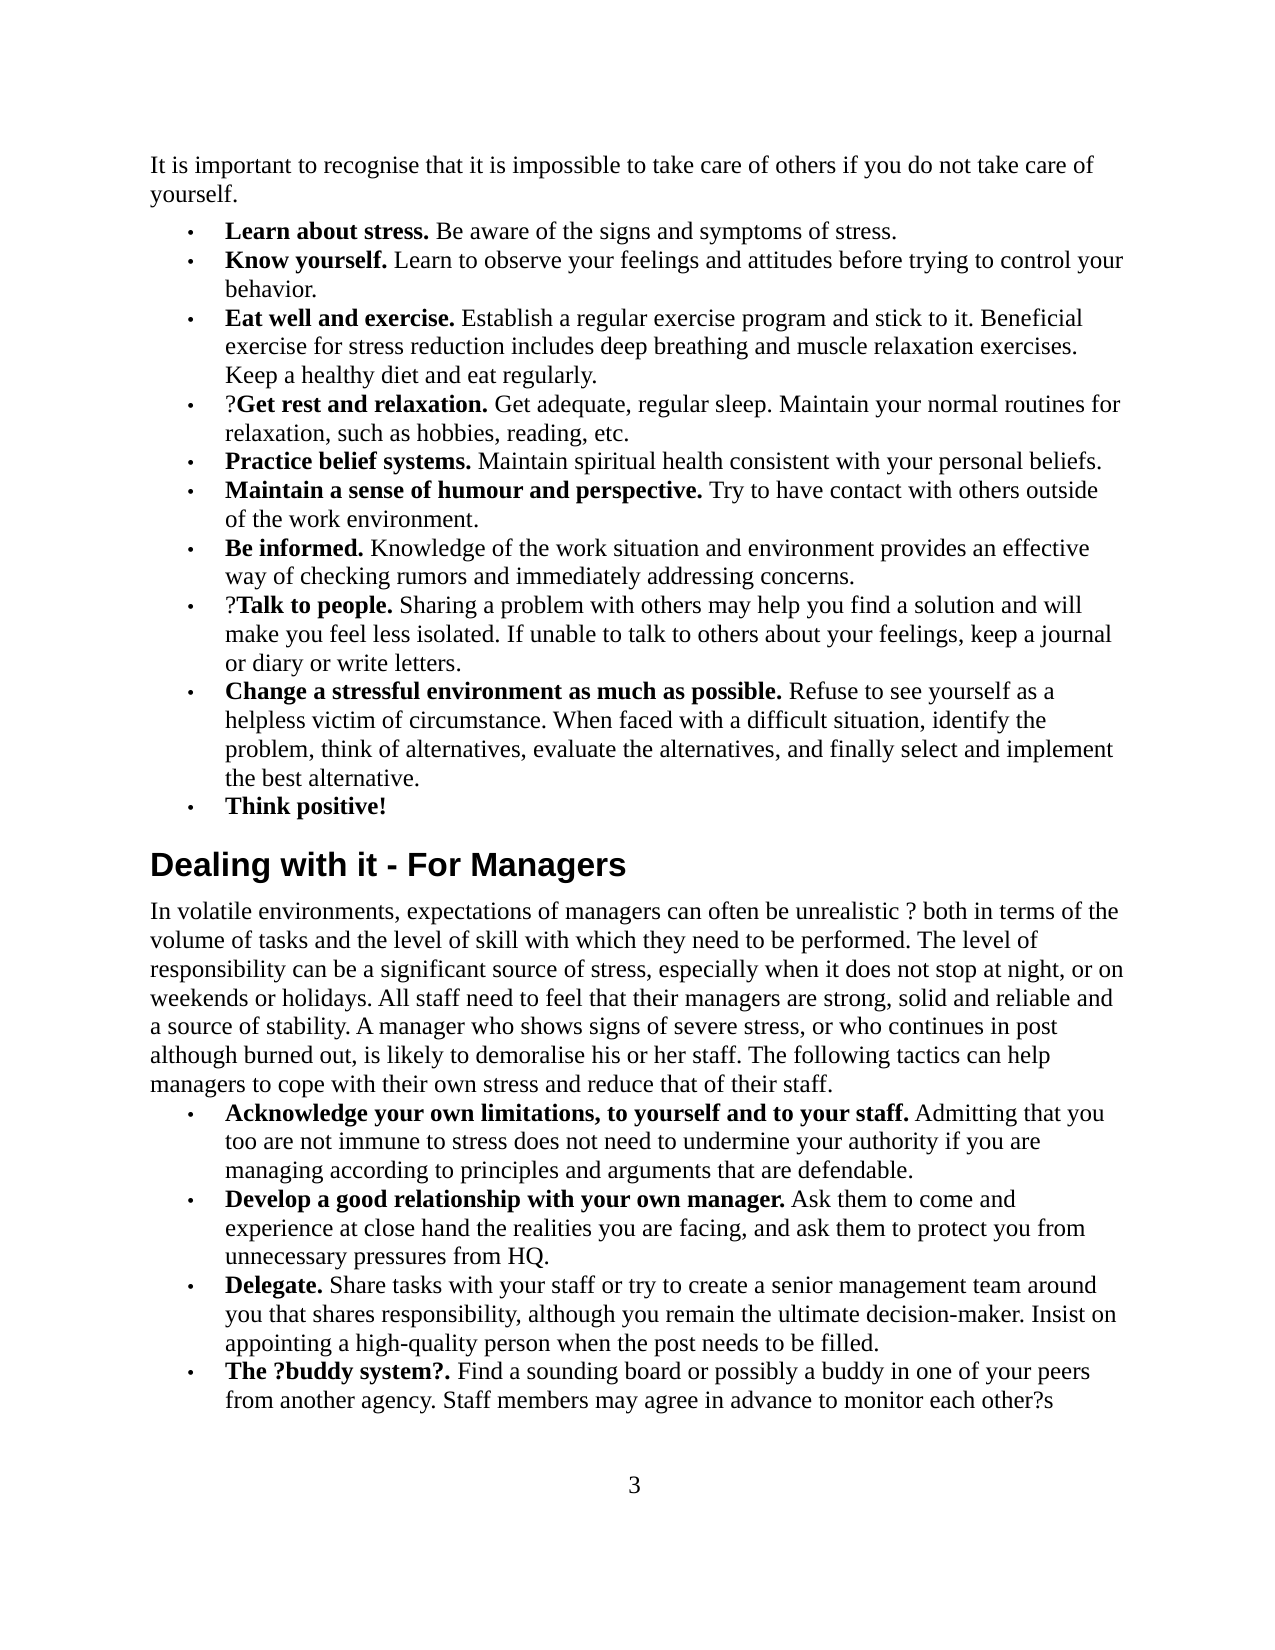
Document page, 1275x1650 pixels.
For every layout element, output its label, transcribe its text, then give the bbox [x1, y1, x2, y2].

list Maintain a sense of humour and perspective. Try to have contact with others outside of the work environment. [187, 475, 1125, 533]
list Acknowledge your own limitations, to yourself and to your staff. Admitting that you too are not immune to stress does not need to undermine your authority if you are managing according to principles and arguments that are defendable. [187, 1098, 1125, 1184]
list ?Get rest and relaxation. Get adequate, regular sleep. Maintain your normal routines for relaxation, such as hobbies, reading, etc. [187, 389, 1125, 446]
list Learn about stress. Be aware of the signs and symptoms of stress. [187, 216, 1125, 245]
list Delegate. Share tasks with your staff or try to create a senior management team around you that shares responsibility, although you remain the ultimate decision-maker. Insist on appointing a high-quality person when the post needs to be filled. [187, 1270, 1125, 1356]
subtitle Dealing with it - For Managers [150, 845, 1125, 884]
list Develop a good relationship with your own manager. Ask them to come and experience at close hand the realities you are facing, and ask them to protect you from unnecessary pressures from HQ. [187, 1184, 1125, 1270]
list Know yourself. Learn to observe your feelings and attitudes before trying to control your behavior. [187, 245, 1125, 303]
text In volatile environments, expectations of managers can often be unrealistic ? both in terms of the volume of tasks and the level of skill with which they need to be performed. The level of responsibility can be a significant source of stress, especially when it does not stop at night, or on weekends or holidays. All staff need to feel that their managers are strong, solid and reliable and a source of stability. A manager who shows signs of severe stress, or who continues in post although burned out, is likely to demoralise his or her staff. The following tactics can help managers to cope with their own stress and reduce that of their staff. [150, 896, 1125, 1098]
list Eat well and exercise. Establish a regular exercise program and stick to it. Beneficial exercise for stress reduction includes deep breathing and muscle relaxation exercises. Keep a healthy diet and eat regularly. [187, 303, 1125, 389]
list Think positive! [187, 791, 1125, 820]
list Practice belief systems. Maintain spiritual health consistent with your personal beliefs. [187, 446, 1125, 475]
list Be informed. Knowledge of the work situation and environment provides an effective way of checking rumors and immediately addressing concerns. [187, 533, 1125, 590]
list Change a stressful environment as much as possible. Refuse to see yourself as a helpless victim of circumstance. When faced with a difficult situation, identify the problem, think of alternatives, evaluate the alternatives, and finally select and implement the best alternative. [187, 676, 1125, 791]
list ?Talk to people. Sharing a problem with others may help you find a solution and will make you feel less isolated. If unable to talk to others about your feelings, keep a journal or diary or write letters. [187, 590, 1125, 676]
text It is important to recognise that it is impossible to take care of others if you do not take care of yourself. [150, 150, 1125, 207]
list The ?buddy system?. Find a sounding board or possibly a buddy in one of your peers from another agency. Staff members may agree in advance to monitor each other?s [187, 1356, 1125, 1414]
